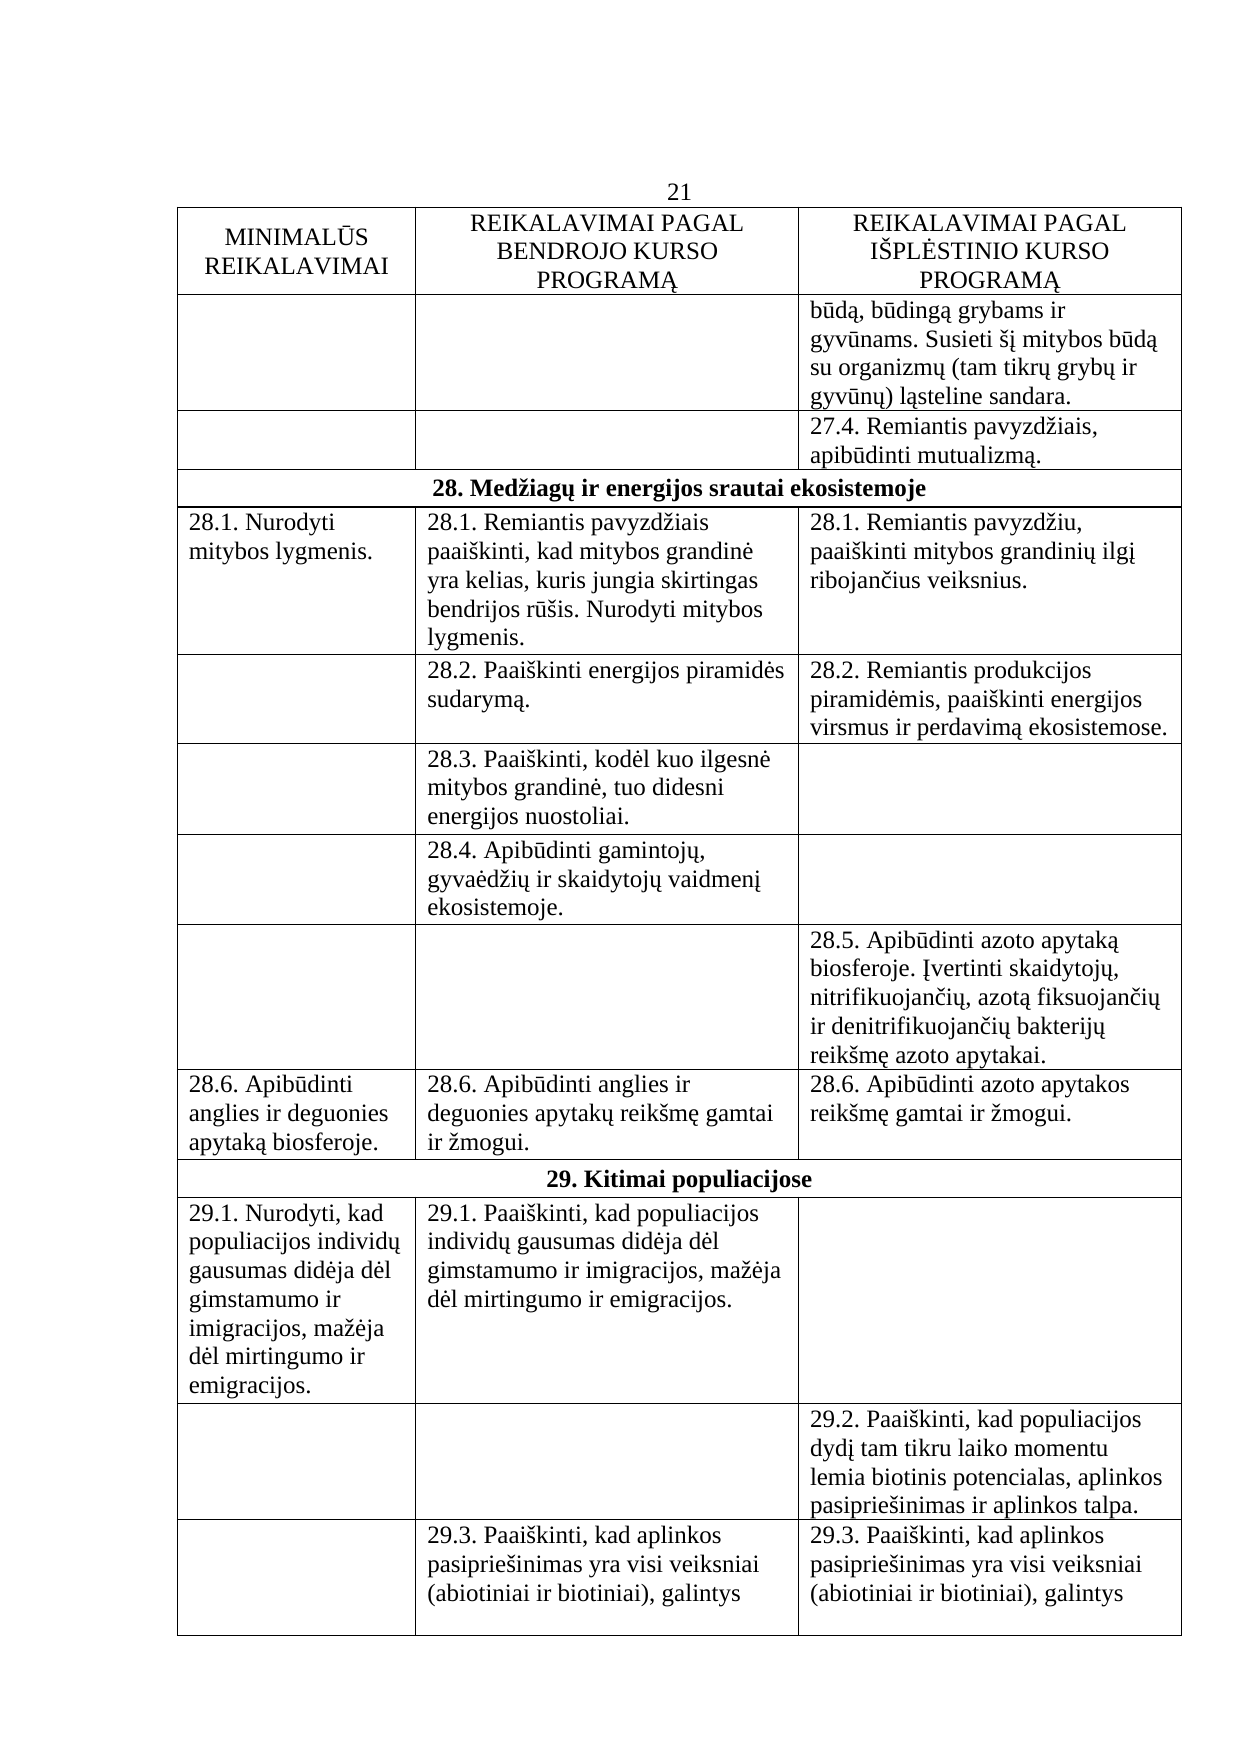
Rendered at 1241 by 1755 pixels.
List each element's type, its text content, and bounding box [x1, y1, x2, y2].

table_cell [178, 925, 415, 1068]
table_cell [416, 1404, 798, 1519]
table_cell [416, 295, 798, 410]
table_cell [799, 835, 1181, 924]
table_cell 28.2. Paaiškinti energijos piramidės sudarymą. [416, 655, 798, 743]
table_cell 28.5. Apibūdinti azoto apytaką biosferoje. Įvertinti skaidytojų, nitrifikuojančių, azotą fiksuojančių ir denitrifikuojančių bakterijų reikšmę azoto apytakai. [799, 925, 1181, 1068]
table_cell [799, 744, 1181, 834]
table_cell [178, 835, 415, 924]
table_cell 29.1. Paaiškinti, kad populiacijos individų gausumas didėja dėl gimstamumo ir imigracijos, mažėja dėl mirtingumo ir emigracijos. [416, 1198, 798, 1403]
table_cell 29.1. Nurodyti, kad populiacijos individų gausumas didėja dėl gimstamumo ir imigracijos, mažėja dėl mirtingumo ir emigracijos. [178, 1198, 415, 1403]
table_cell [416, 411, 798, 468]
table_cell 28.1. Nurodyti mitybos lygmenis. [178, 508, 415, 654]
table_cell būdą, būdingą grybams ir gyvūnams. Susieti šį mitybos būdą su organizmų (tam tikrų grybų ir gyvūnų) ląsteline sandara. [799, 295, 1181, 410]
table_cell [178, 1404, 415, 1519]
table_header REIKALAVIMAI PAGAL BENDROJO KURSO PROGRAMĄ [416, 208, 798, 294]
table_cell 28. Medžiagų ir energijos srautai ekosistemoje [178, 470, 1181, 506]
table_cell 28.1. Remiantis pavyzdžiais paaiškinti, kad mitybos grandinė yra kelias, kuris jungia skirtingas bendrijos rūšis. Nurodyti mitybos lygmenis. [416, 508, 798, 654]
table_cell 29.2. Paaiškinti, kad populiacijos dydį tam tikru laiko momentu lemia biotinis potencialas, aplinkos pasipriešinimas ir aplinkos talpa. [799, 1404, 1181, 1519]
table_cell [178, 655, 415, 743]
table_cell 28.6. Apibūdinti anglies ir deguonies apytakų reikšmę gamtai ir žmogui. [416, 1070, 798, 1159]
table_cell 28.6. Apibūdinti azoto apytakos reikšmę gamtai ir žmogui. [799, 1070, 1181, 1159]
table_cell [416, 925, 798, 1068]
table_cell 29.3. Paaiškinti, kad aplinkos pasipriešinimas yra visi veiksniai (abiotiniai ir biotiniai), galintys [799, 1520, 1181, 1635]
table_cell 27.4. Remiantis pavyzdžiais, apibūdinti mutualizmą. [799, 411, 1181, 468]
table_cell [799, 1198, 1181, 1403]
table_header REIKALAVIMAI PAGAL IŠPLĖSTINIO KURSO PROGRAMĄ [799, 208, 1181, 294]
table_cell 29.3. Paaiškinti, kad aplinkos pasipriešinimas yra visi veiksniai (abiotiniai ir biotiniai), galintys [416, 1520, 798, 1635]
table_cell 28.6. Apibūdinti anglies ir deguonies apytaką biosferoje. [178, 1070, 415, 1159]
table_cell [178, 1520, 415, 1635]
table_cell 28.4. Apibūdinti gamintojų, gyvaėdžių ir skaidytojų vaidmenį ekosistemoje. [416, 835, 798, 924]
table_cell 28.2. Remiantis produkcijos piramidėmis, paaiškinti energijos virsmus ir perdavimą ekosistemose. [799, 655, 1181, 743]
table_cell [178, 411, 415, 468]
table_cell 28.1. Remiantis pavyzdžiu, paaiškinti mitybos grandinių ilgį ribojančius veiksnius. [799, 508, 1181, 654]
table_header MINIMALŪS REIKALAVIMAI [178, 208, 415, 294]
table_cell [178, 744, 415, 834]
table_cell 29. Kitimai populiacijose [178, 1160, 1181, 1197]
table_cell 28.3. Paaiškinti, kodėl kuo ilgesnė mitybos grandinė, tuo didesni energijos nuostoliai. [416, 744, 798, 834]
table_cell [178, 295, 415, 410]
